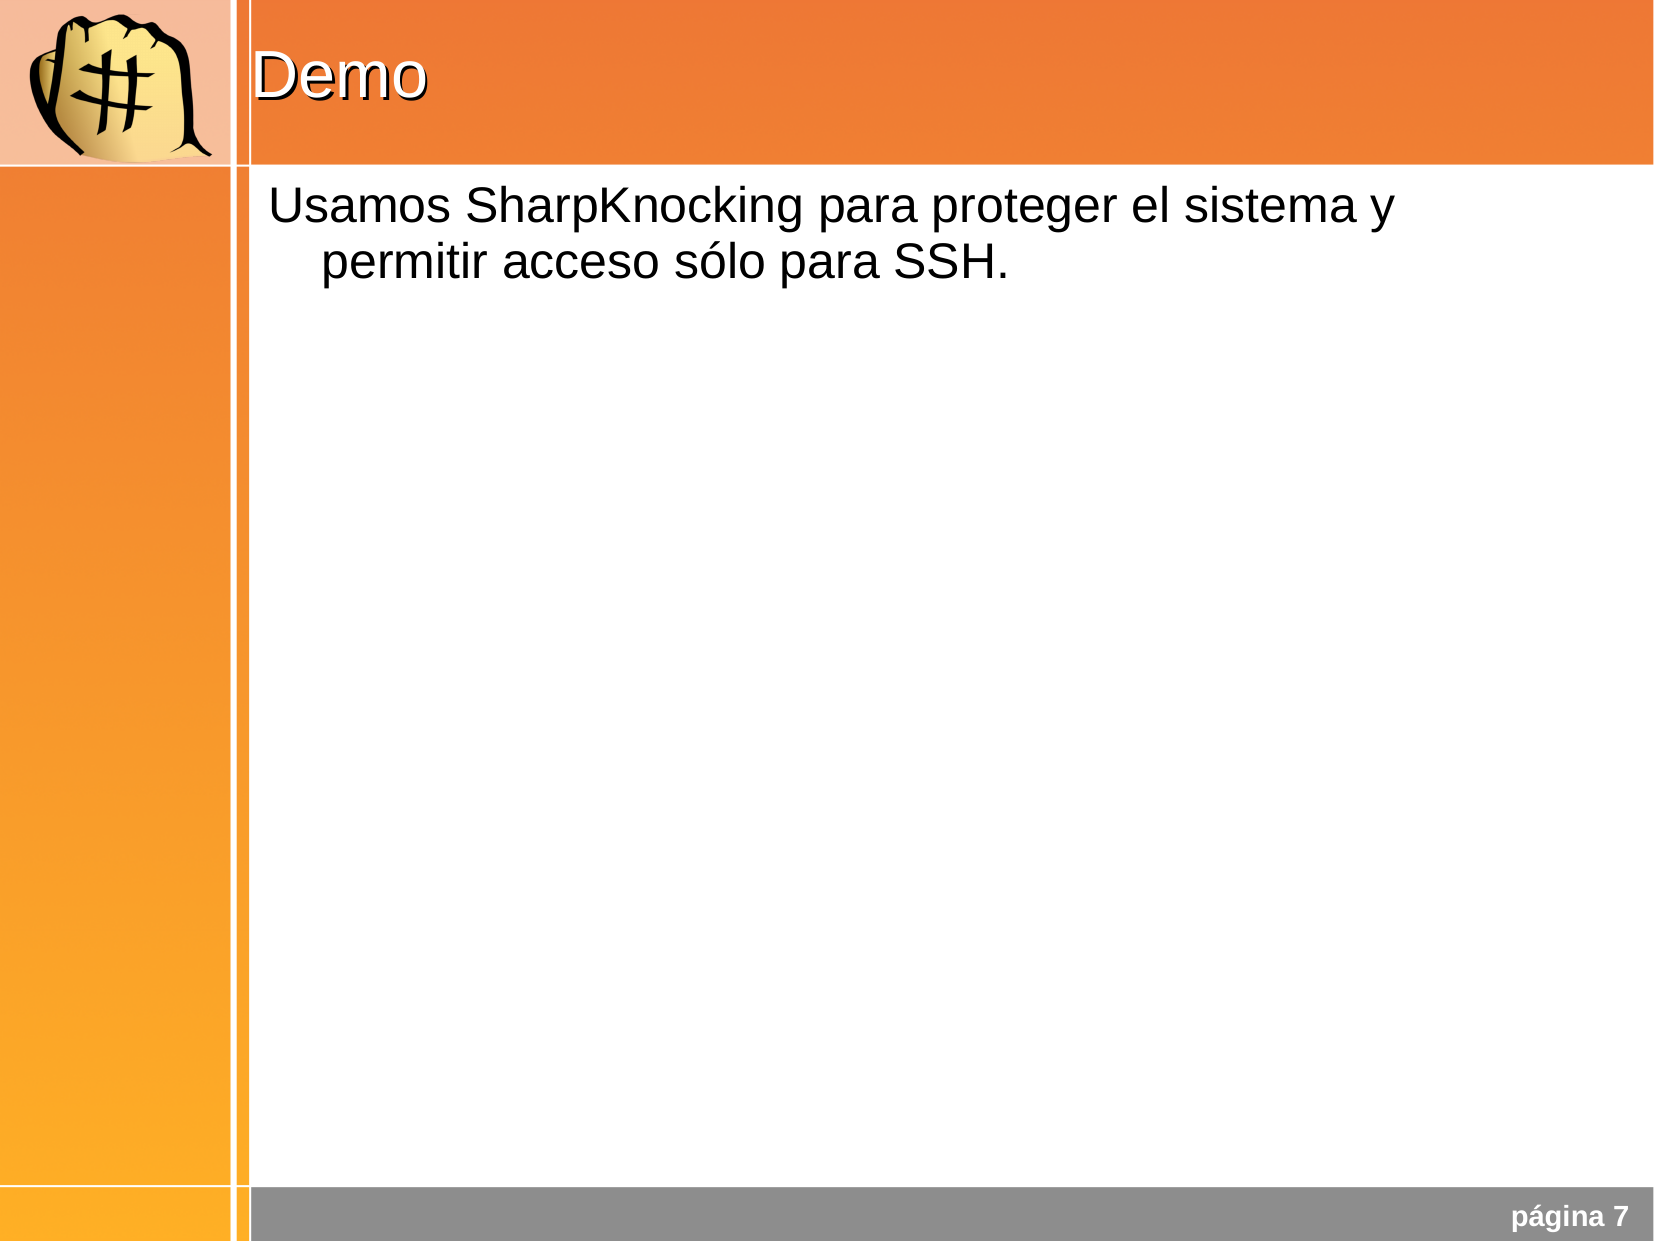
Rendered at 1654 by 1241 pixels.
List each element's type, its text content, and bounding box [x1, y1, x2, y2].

list Usamos SharpKnocking para proteger el sistema y permitir acceso sólo para SSH. [250, 177, 1477, 1037]
picture [0, 0, 1654, 1241]
title Demo [250, 11, 1477, 137]
